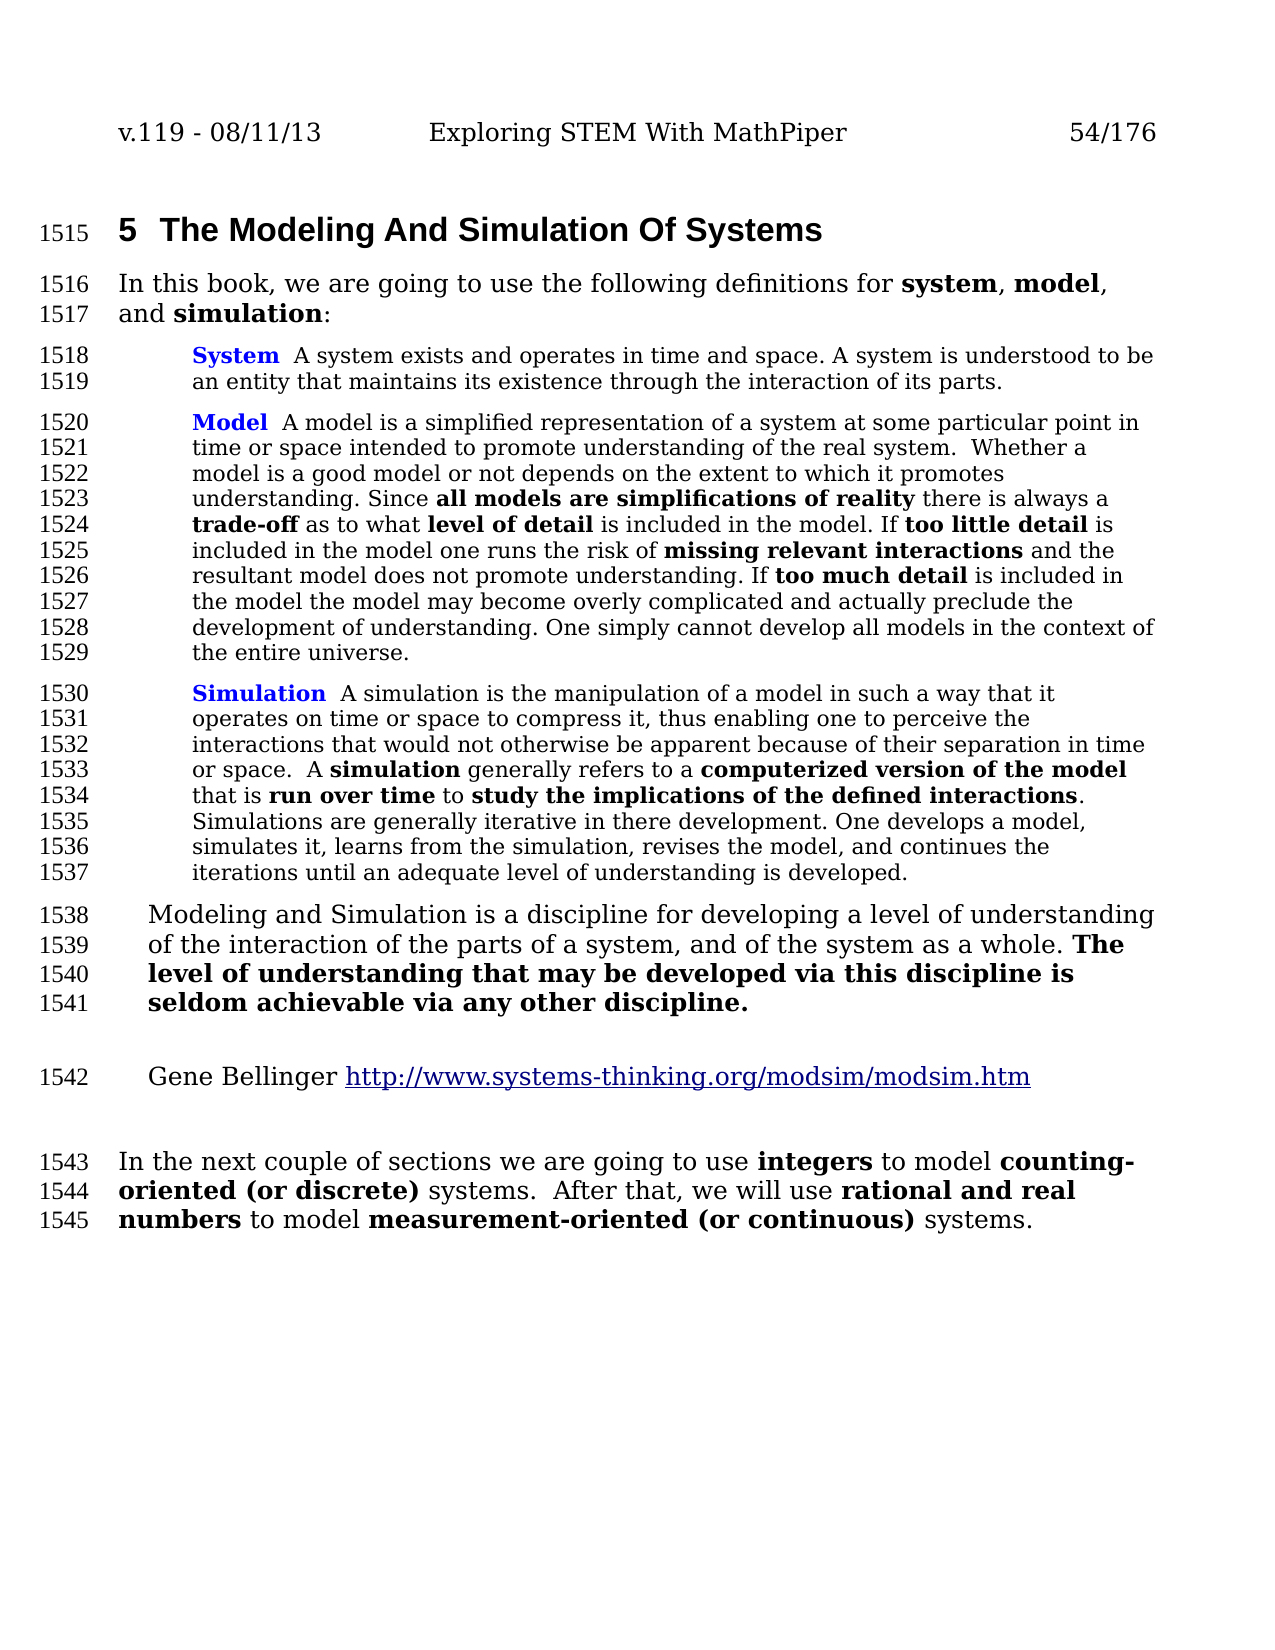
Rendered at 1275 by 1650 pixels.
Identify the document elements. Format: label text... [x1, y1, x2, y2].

text Modeling and Simulation is a discipline for developing a level of understanding of the interaction of the parts of a system, and of the system as a whole. The level of understanding that may be developed via this discipline is seldom achievable via any other discipline. [148, 900, 1157, 1047]
subtitle The Modeling And Simulation Of Systems [118, 210, 1157, 248]
text Gene Bellinger http://www.systems-thinking.org/modsim/modsim.htm [148, 1062, 1157, 1091]
list System A system exists and operates in time and space. A system is understood to be an entity that maintains its existence through the interaction of its parts. [162, 343, 1157, 394]
text In this book, we are going to use the following definitions for system, model, and simulation: [118, 269, 1157, 328]
list Model A model is a simplified representation of a system at some particular point in time or space intended to promote understanding of the real system. Whether a model is a good model or not depends on the extent to which it promotes understanding. Since all models are simplifications of reality there is always a trade-off as to what level of detail is included in the model. If too little detail is included in the model one runs the risk of missing relevant interactions and the resultant model does not promote understanding. If too much detail is included in the model the model may become overly complicated and actually preclude the development of understanding. One simply cannot develop all models in the context of the entire universe. [162, 409, 1157, 666]
list Simulation A simulation is the manipulation of a model in such a way that it operates on time or space to compress it, thus enabling one to perceive the interactions that would not otherwise be apparent because of their separation in time or space. A simulation generally refers to a computerized version of the model that is run over time to study the implications of the defined interactions. Simulations are generally iterative in there development. One develops a model, simulates it, learns from the simulation, revises the model, and continues the iterations until an adequate level of understanding is developed. [162, 681, 1157, 885]
text In the next couple of sections we are going to use integers to model counting-oriented (or discrete) systems. After that, we will use rational and real numbers to model measurement-oriented (or continuous) systems. [118, 1147, 1157, 1235]
